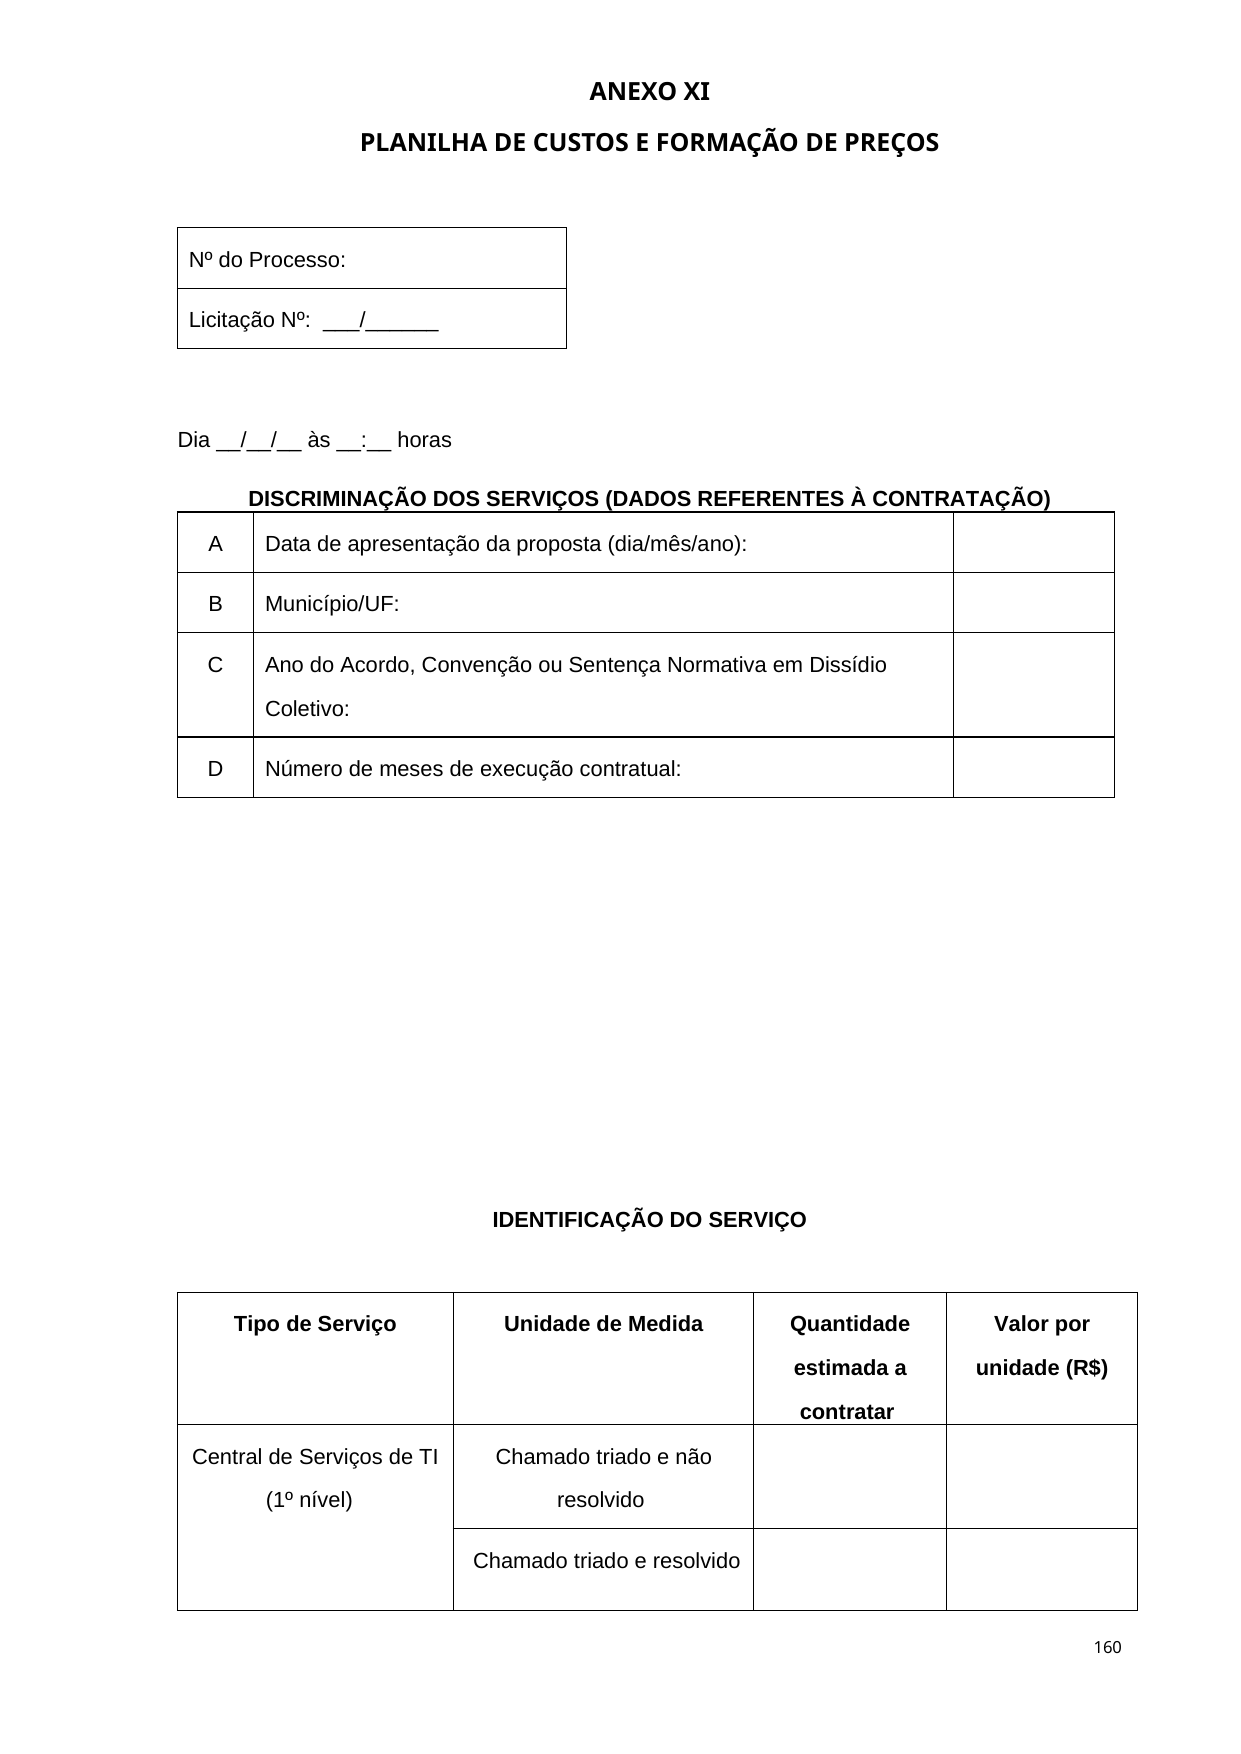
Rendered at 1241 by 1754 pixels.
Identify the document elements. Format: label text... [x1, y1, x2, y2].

table_cell [947, 1529, 1137, 1609]
table_cell Central de Serviços de TI (1º nível) [178, 1425, 453, 1609]
table_cell Chamado triado e não resolvido [454, 1425, 753, 1528]
table_cell D [178, 738, 253, 797]
table_header Tipo de Serviço [178, 1293, 453, 1424]
text PLANILHA DE CUSTOS E FORMAÇÃO DE PREÇOS [177, 125, 1122, 159]
table_cell Número de meses de execução contratual: [254, 738, 953, 797]
table_cell Chamado triado e resolvido [454, 1529, 753, 1609]
table_header Valor por unidade (R$) [947, 1293, 1137, 1424]
table_cell B [178, 573, 253, 632]
table_cell [954, 573, 1114, 632]
text Dia __/__/__ às __:__ horas [177, 408, 1122, 452]
table_cell [754, 1425, 946, 1528]
table_header Quantidade estimada a contratar [754, 1293, 946, 1424]
text ANEXO XI [177, 74, 1122, 108]
table_cell Licitação Nº: ___/______ [178, 289, 566, 348]
text DISCRIMINAÇÃO DOS SERVIÇOS (DADOS REFERENTES À CONTRATAÇÃO) [177, 468, 1122, 511]
table_cell Município/UF: [254, 573, 953, 632]
table_cell [754, 1529, 946, 1609]
table_header Unidade de Medida [454, 1293, 753, 1424]
table_header Data de apresentação da proposta (dia/mês/ano): [254, 513, 953, 572]
table_cell [954, 738, 1114, 797]
table_cell [947, 1425, 1137, 1528]
table_cell [954, 633, 1114, 736]
table_header [954, 513, 1114, 572]
table_cell C [178, 633, 253, 736]
text IDENTIFICAÇÃO DO SERVIÇO [177, 1189, 1122, 1232]
table_header A [178, 513, 253, 572]
table_cell Ano do Acordo, Convenção ou Sentença Normativa em Dissídio Coletivo: [254, 633, 953, 736]
table_header Nº do Processo: [178, 228, 566, 287]
